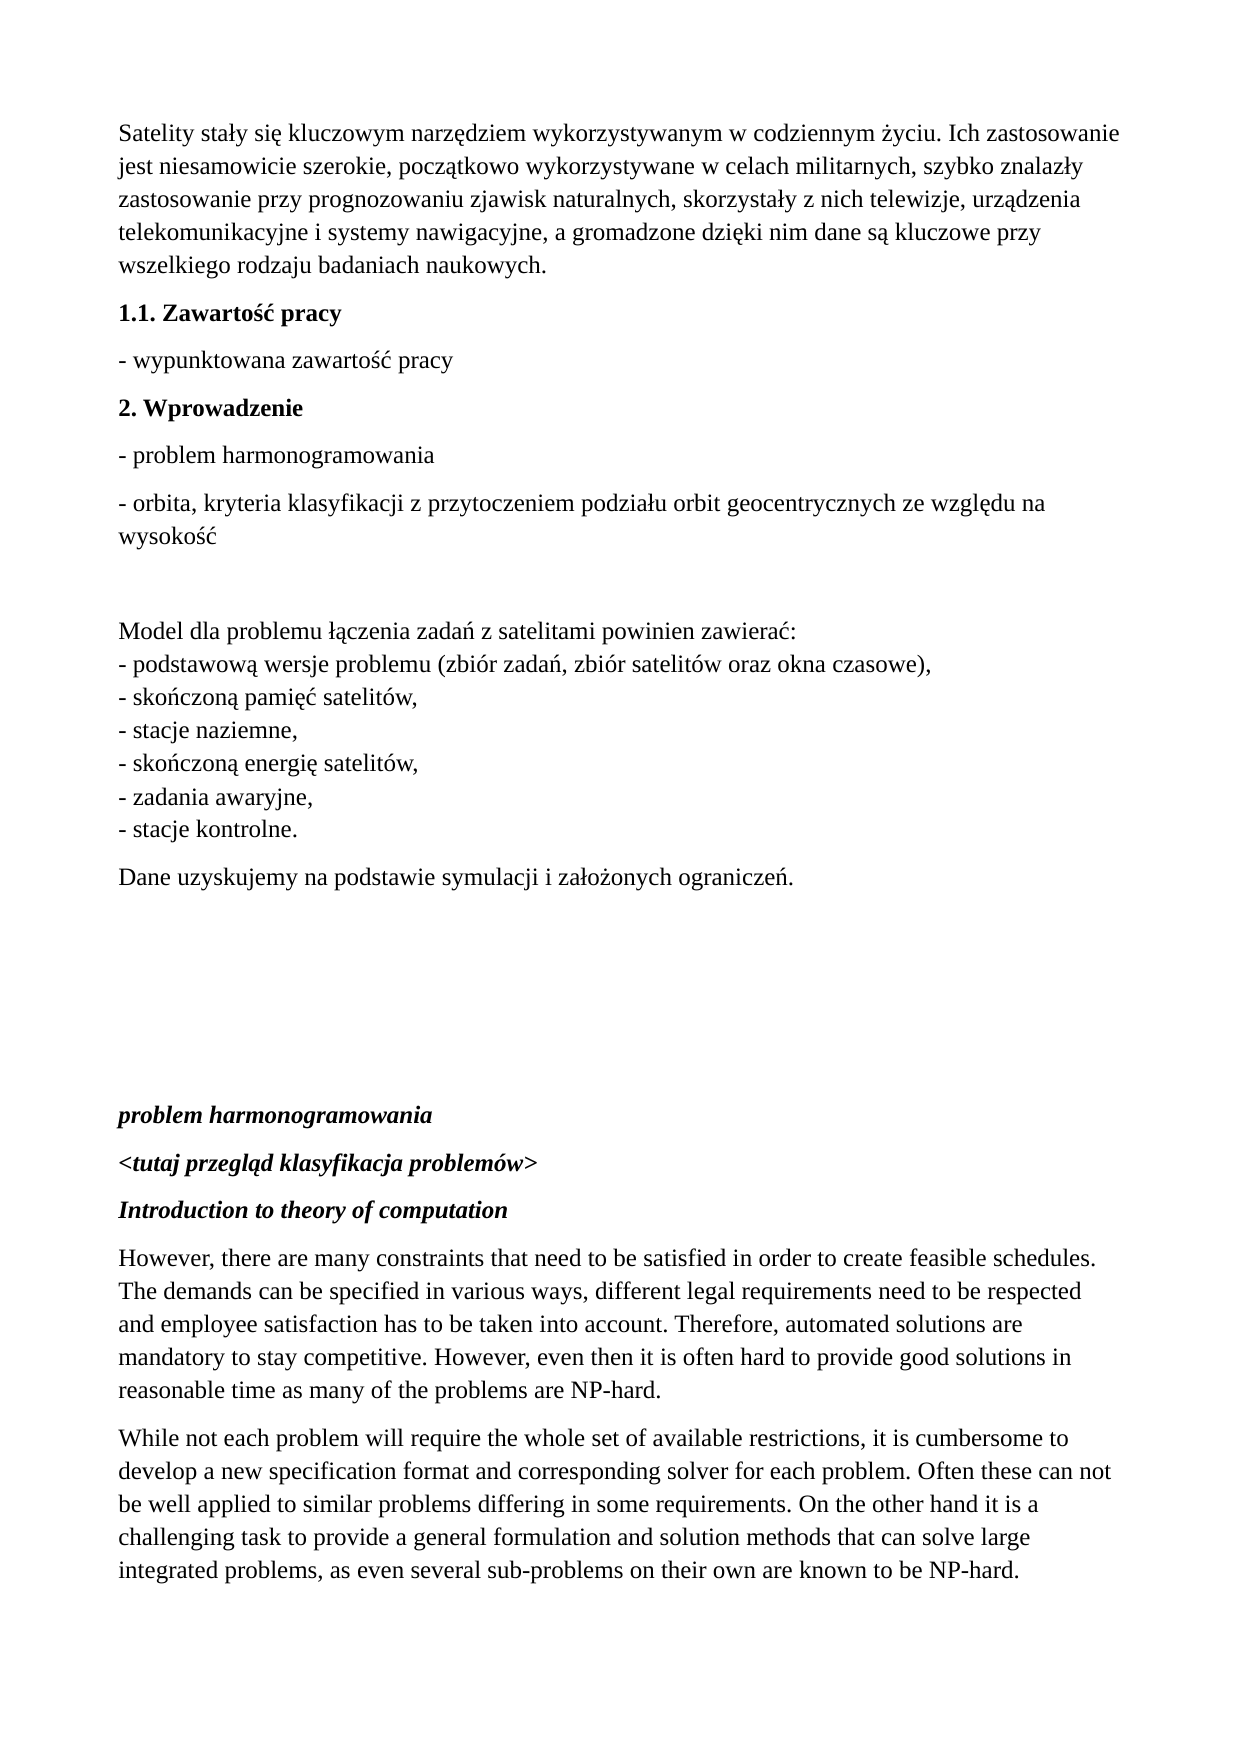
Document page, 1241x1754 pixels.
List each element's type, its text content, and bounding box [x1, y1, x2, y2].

text - orbita, kryteria klasyfikacji z przytoczeniem podziału orbit geocentrycznych ze względu na wysokość [118, 488, 1122, 550]
text Satelity stały się kluczowym narzędziem wykorzystywanym w codziennym życiu. Ich zastosowanie jest niesamowicie szerokie, początkowo wykorzystywane w celach militarnych, szybko znalazły zastosowanie przy prognozowaniu zjawisk naturalnych, skorzystały z nich telewizje, urządzenia telekomunikacyjne i systemy nawigacyjne, a gromadzone dzięki nim dane są kluczowe przy wszelkiego rodzaju badaniach naukowych. [118, 118, 1122, 279]
text Introduction to theory of computation [118, 1195, 1122, 1224]
text - wypunktowana zawartość pracy [118, 345, 1122, 374]
text problem harmonogramowania [118, 1100, 1122, 1129]
text However, there are many constraints that need to be satisfied in order to create feasible schedules. The demands can be specified in various ways, different legal requirements need to be respected and employee satisfaction has to be taken into account. Therefore, automated solutions are mandatory to stay competitive. However, even then it is often hard to provide good solutions in reasonable time as many of the problems are NP-hard. [118, 1243, 1122, 1404]
text - problem harmonogramowania [118, 441, 1122, 469]
text 2. Wprowadzenie [118, 393, 1122, 422]
text <tutaj przegląd klasyfikacja problemów> [118, 1148, 1122, 1177]
text Dane uzyskujemy na podstawie symulacji i założonych ograniczeń. [118, 862, 1122, 891]
text While not each problem will require the whole set of available restrictions, it is cumbersome to develop a new specification format and corresponding solver for each problem. Often these can not be well applied to similar problems differing in some requirements. On the other hand it is a challenging task to provide a general formulation and solution methods that can solve large integrated problems, as even several sub-problems on their own are known to be NP-hard. [118, 1423, 1122, 1583]
text Model dla problemu łączenia zadań z satelitami powinien zawierać: - podstawową wersje problemu (zbiór zadań, zbiór satelitów oraz okna czasowe), - skończoną pamięć satelitów, - stacje naziemne, - skończoną energię satelitów, - zadania awaryjne, - stacje kontrolne. [118, 616, 1122, 843]
text 1.1. Zawartość pracy [118, 298, 1122, 327]
